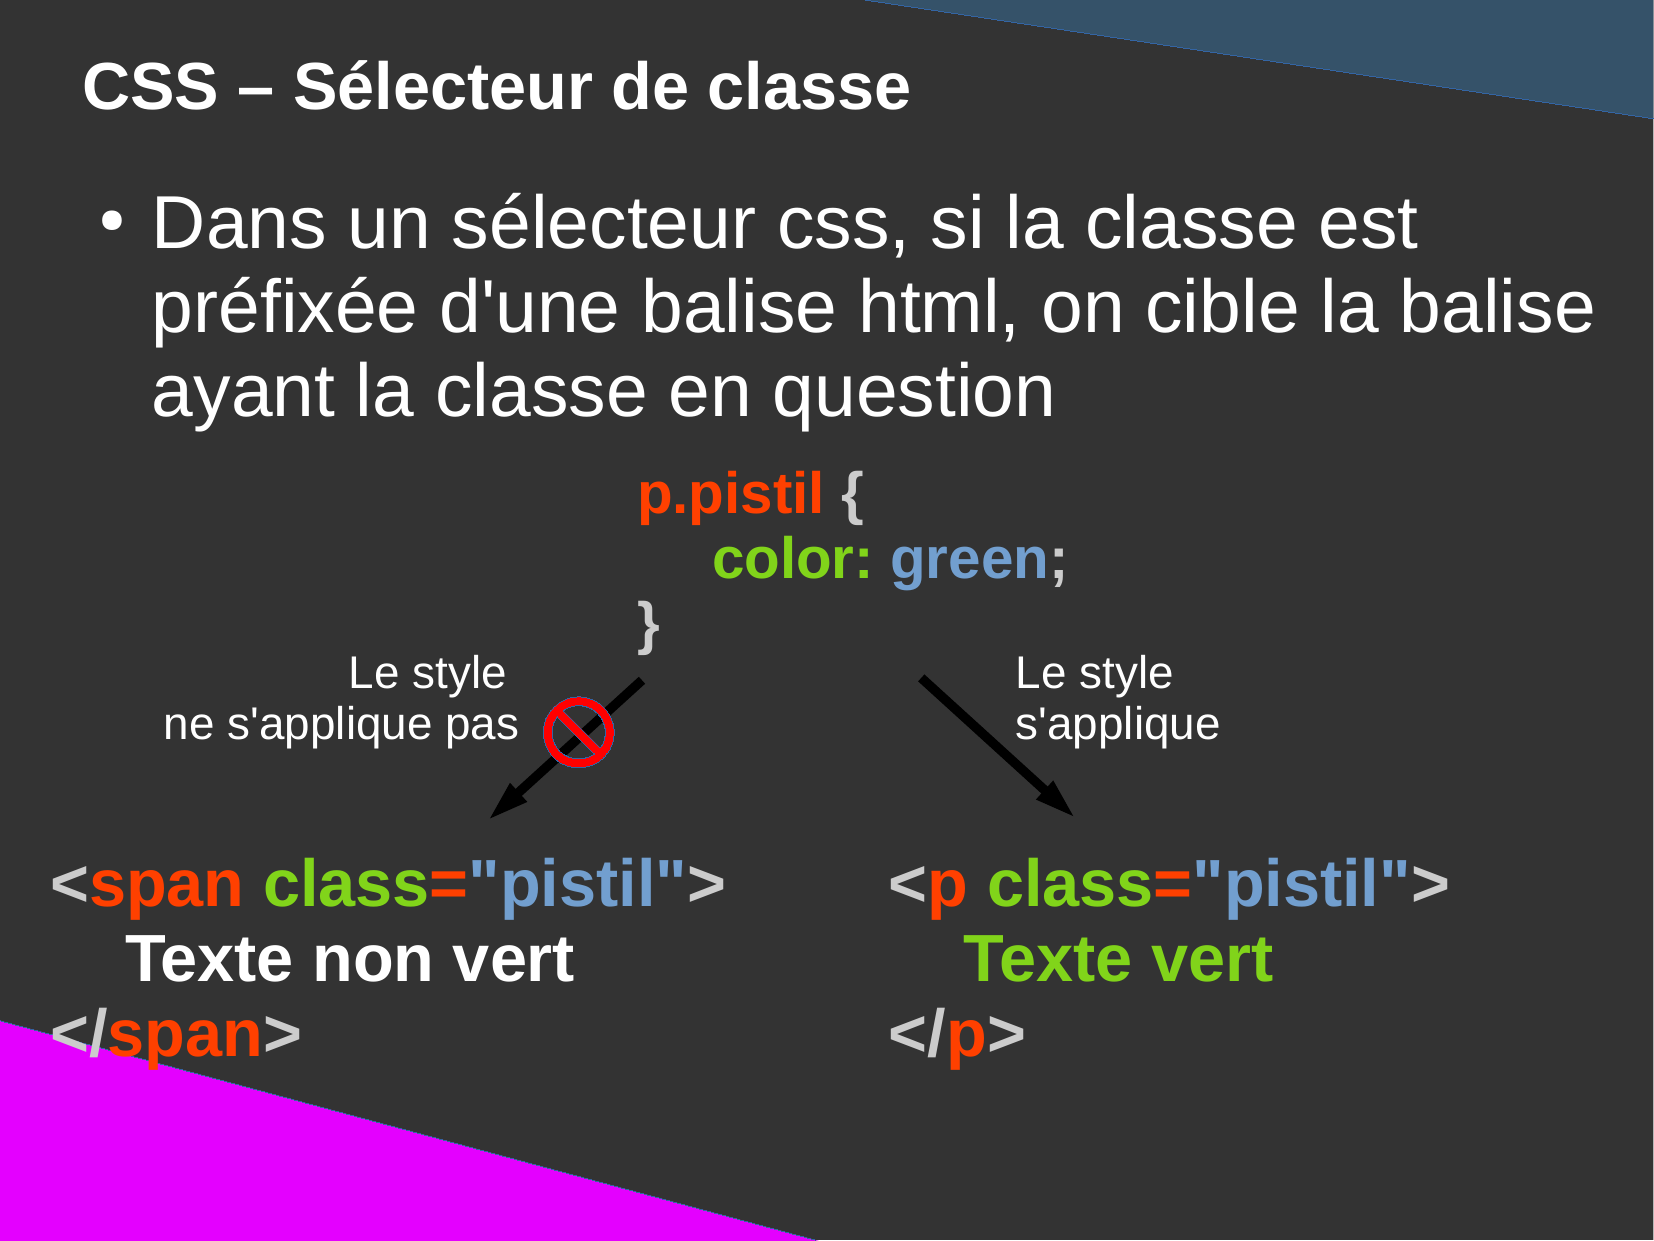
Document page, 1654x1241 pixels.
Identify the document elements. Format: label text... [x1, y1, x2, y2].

text_box p.pistil { color: green; } [622, 453, 1099, 729]
text_box <p class="pistil"> Texte vert </p> [874, 838, 1617, 1078]
title CSS – Sélecteur de classe [82, 49, 1571, 152]
title Le style ne s'applique pas [153, 646, 520, 768]
text_box <span class="pistil"> Texte non vert </span> [35, 838, 779, 1078]
text_box [0, 1020, 819, 1241]
list Dans un sélecteur css, si la classe est préfixée d'une balise html, on cible la balise ayant la classe en question [80, 180, 1605, 454]
text_box [543, 696, 615, 768]
text_box [865, 0, 1654, 119]
title Le style s'applique [1015, 646, 1382, 768]
